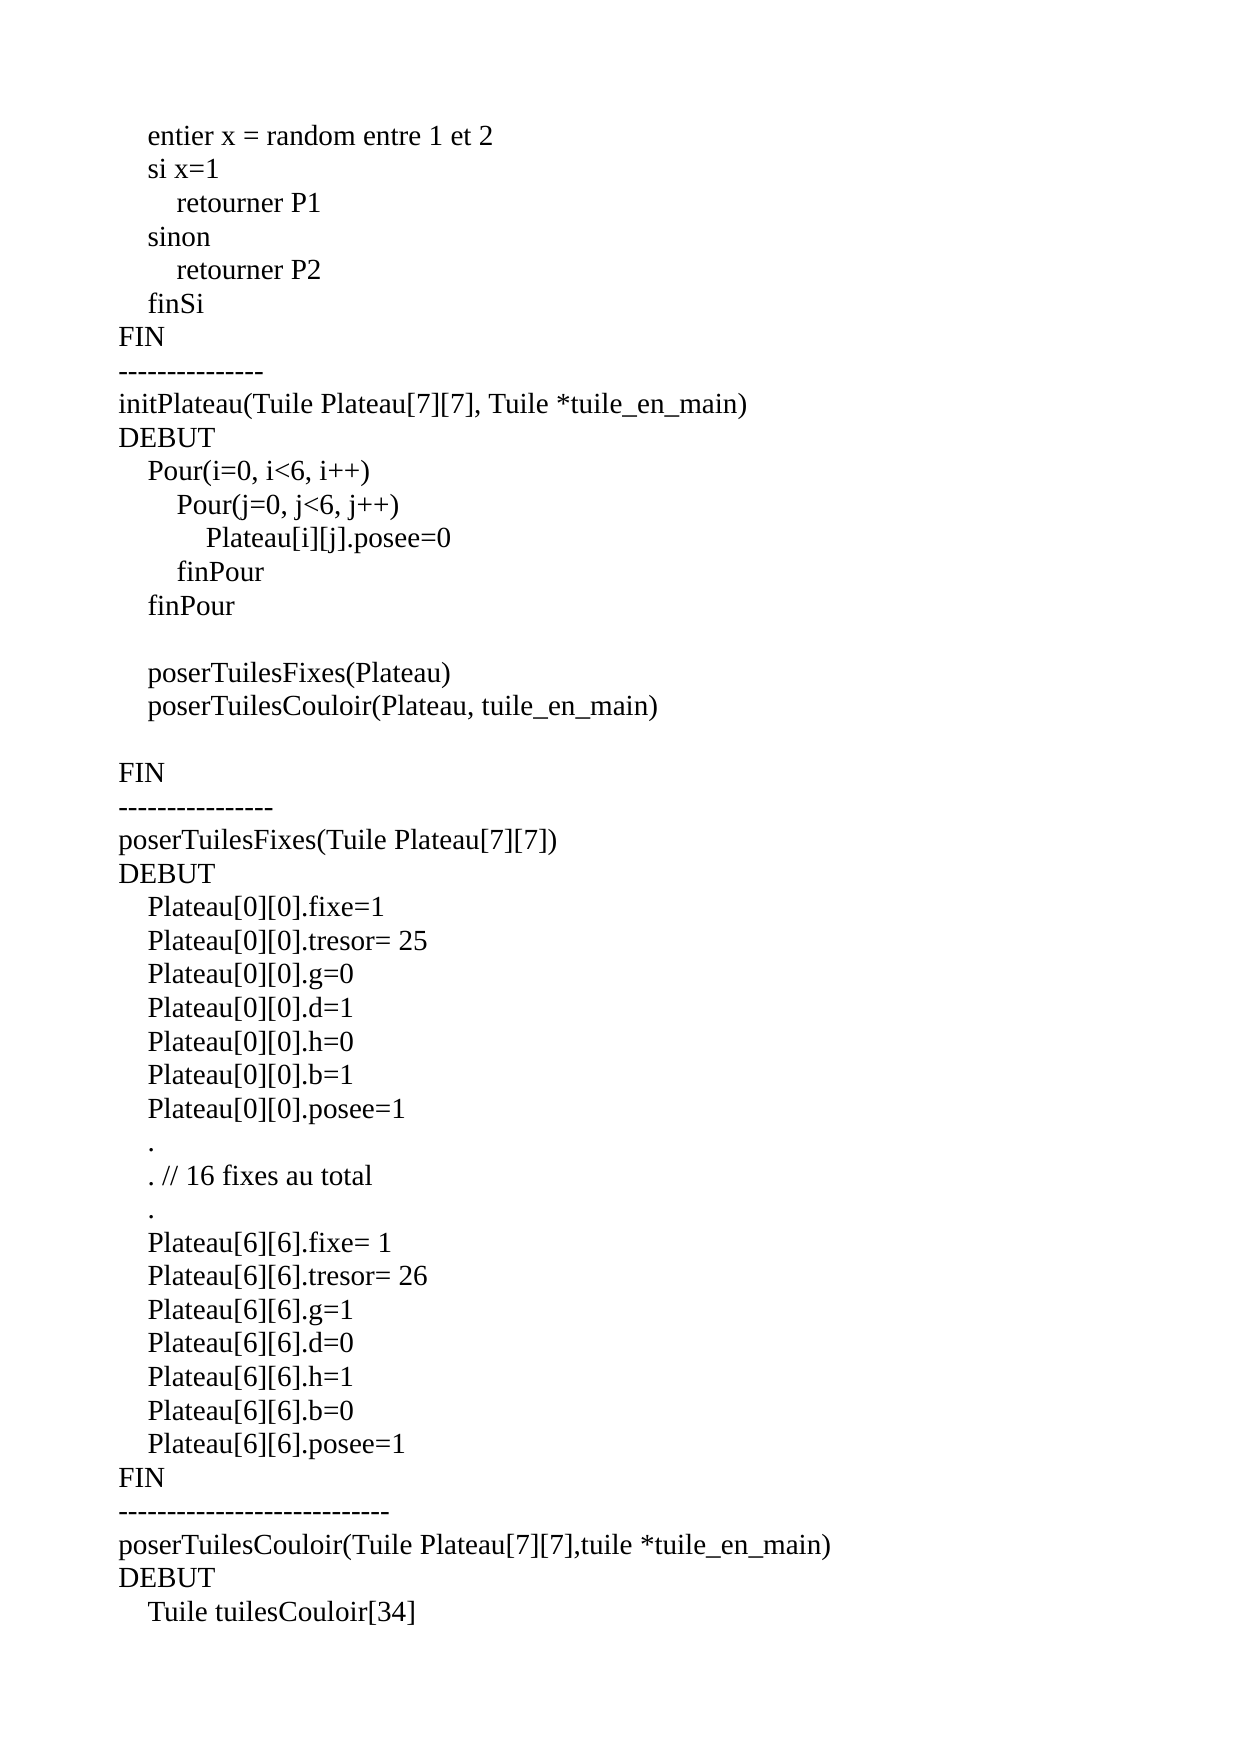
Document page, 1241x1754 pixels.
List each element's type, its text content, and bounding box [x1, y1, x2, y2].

text Plateau[0][0].d=1 [118, 990, 1122, 1024]
text FIN [118, 1460, 1122, 1493]
text initPlateau(Tuile Plateau[7][7], Tuile *tuile_en_main) [118, 386, 1122, 420]
text Plateau[6][6].g=1 [118, 1292, 1122, 1326]
text Plateau[0][0].posee=1 [118, 1091, 1122, 1124]
text ---------------- [118, 789, 1122, 822]
text Tuile tuilesCouloir[34] [118, 1594, 1122, 1627]
text Plateau[6][6].d=0 [118, 1326, 1122, 1359]
text Plateau[0][0].tresor= 25 [118, 923, 1122, 957]
text finPour [118, 588, 1122, 621]
text retourner P1 [118, 185, 1122, 219]
text finPour [118, 554, 1122, 588]
text . // 16 fixes au total [118, 1158, 1122, 1191]
text Plateau[6][6].h=1 [118, 1359, 1122, 1393]
text finSi [118, 286, 1122, 319]
text --------------- [118, 353, 1122, 386]
text Plateau[6][6].tresor= 26 [118, 1258, 1122, 1292]
text poserTuilesFixes(Tuile Plateau[7][7]) [118, 822, 1122, 856]
text si x=1 [118, 152, 1122, 185]
text poserTuilesFixes(Plateau) [118, 655, 1122, 688]
text Plateau[0][0].b=1 [118, 1057, 1122, 1091]
text entier x = random entre 1 et 2 [118, 118, 1122, 152]
text DEBUT [118, 856, 1122, 889]
text Plateau[0][0].g=0 [118, 957, 1122, 990]
text Plateau[6][6].posee=1 [118, 1426, 1122, 1460]
text Plateau[0][0].fixe=1 [118, 889, 1122, 923]
text retourner P2 [118, 252, 1122, 286]
text sinon [118, 219, 1122, 252]
text Plateau[i][j].posee=0 [118, 521, 1122, 554]
text DEBUT [118, 1560, 1122, 1594]
text FIN [118, 319, 1122, 353]
text Plateau[6][6].b=0 [118, 1393, 1122, 1426]
text ---------------------------- [118, 1493, 1122, 1527]
text Pour(j=0, j<6, j++) [118, 487, 1122, 521]
text Plateau[6][6].fixe= 1 [118, 1225, 1122, 1258]
text Pour(i=0, i<6, i++) [118, 453, 1122, 487]
text Plateau[0][0].h=0 [118, 1024, 1122, 1057]
text . [118, 1124, 1122, 1158]
text DEBUT [118, 420, 1122, 453]
text FIN [118, 755, 1122, 789]
text . [118, 1191, 1122, 1225]
text poserTuilesCouloir(Tuile Plateau[7][7],tuile *tuile_en_main) [118, 1527, 1122, 1560]
text poserTuilesCouloir(Plateau, tuile_en_main) [118, 688, 1122, 722]
